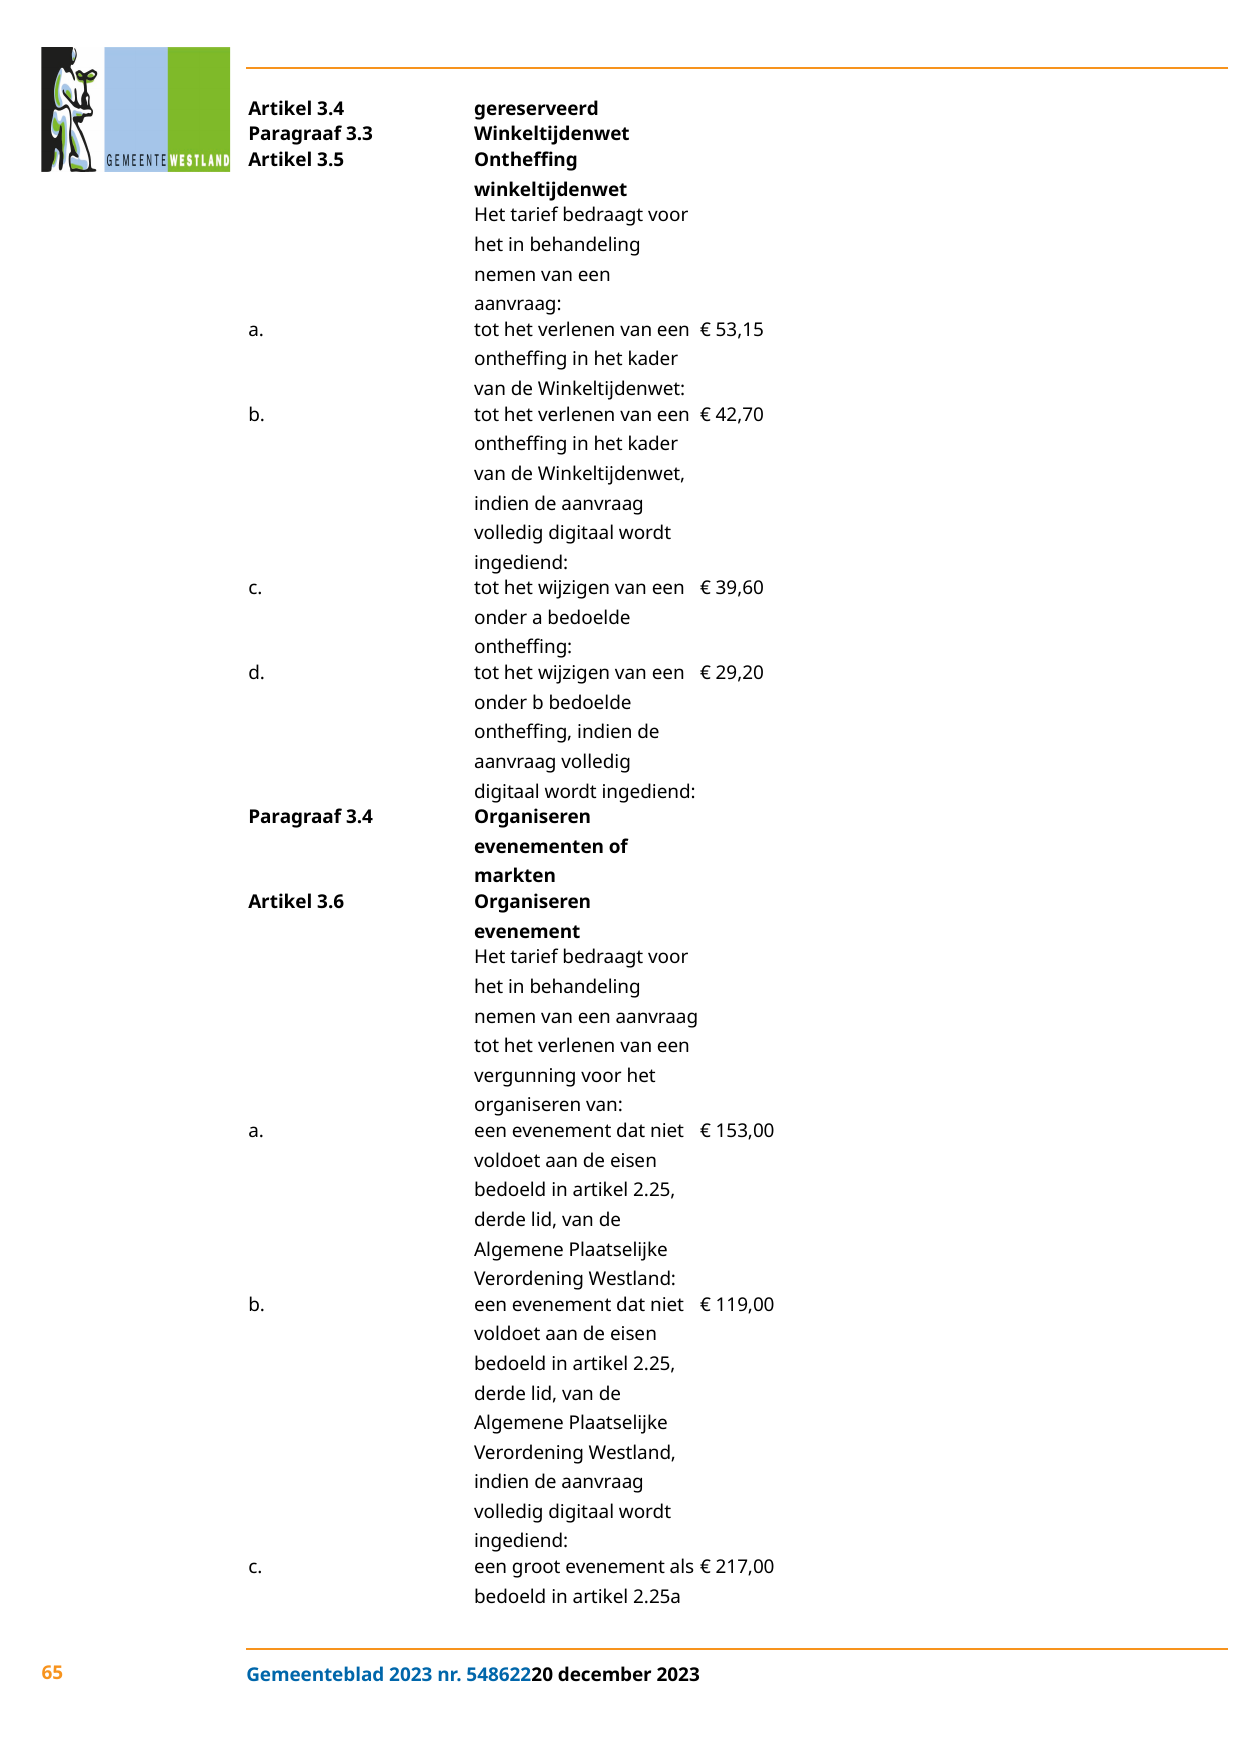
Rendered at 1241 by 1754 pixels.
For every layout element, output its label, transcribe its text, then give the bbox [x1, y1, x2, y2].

table_cell [248, 944, 474, 1117]
table_cell [248, 202, 474, 316]
table_cell een evenement dat niet voldoet aan de eisen bedoeld in artikel 2.25, derde lid, van de Algemene Plaatselijke Verordening Westland: [474, 1118, 700, 1291]
table_cell tot het wijzigen van een onder b bedoelde ontheffing, indien de aanvraag volledig digitaal wordt ingediend: [474, 660, 700, 803]
table_cell [700, 121, 926, 146]
table_cell d. [248, 660, 474, 803]
table_cell Het tarief bedraagt voor het in behandeling nemen van een aanvraag tot het verlenen van een vergunning voor het organiseren van: [474, 944, 700, 1117]
table_cell tot het wijzigen van een onder a bedoelde ontheffing: [474, 575, 700, 659]
table_cell [700, 804, 926, 888]
table_cell € 42,70 [700, 401, 926, 574]
table_cell Paragraaf 3.4 [248, 804, 474, 888]
picture [41, 47, 231, 172]
table_cell Het tarief bedraagt voor het in behandeling nemen van een aanvraag: [474, 202, 700, 316]
table_cell gereserveerd [474, 95, 700, 121]
table_cell € 39,60 [700, 575, 926, 659]
table_cell a. [248, 1118, 474, 1291]
table_cell Ontheffing winkeltijdenwet [474, 146, 700, 202]
table_cell Paragraaf 3.3 [248, 121, 474, 146]
table_cell a. [248, 316, 474, 401]
table_cell een groot evenement als bedoeld in artikel 2.25a [474, 1554, 700, 1609]
table_cell € 53,15 [700, 316, 926, 401]
table_cell c. [248, 1554, 474, 1609]
table_cell € 29,20 [700, 660, 926, 803]
table_cell € 119,00 [700, 1291, 926, 1553]
table_cell [700, 889, 926, 944]
table_cell tot het verlenen van een ontheffing in het kader van de Winkeltijdenwet: [474, 316, 700, 401]
table_cell [700, 95, 926, 121]
table_cell [700, 202, 926, 316]
table_cell Winkeltijdenwet [474, 121, 700, 146]
table_cell c. [248, 575, 474, 659]
table_cell Artikel 3.5 [248, 146, 474, 202]
table_cell een evenement dat niet voldoet aan de eisen bedoeld in artikel 2.25, derde lid, van de Algemene Plaatselijke Verordening Westland, indien de aanvraag volledig digitaal wordt ingediend: [474, 1291, 700, 1553]
table_cell € 153,00 [700, 1118, 926, 1291]
table_cell € 217,00 [700, 1554, 926, 1609]
table_cell tot het verlenen van een ontheffing in het kader van de Winkeltijdenwet, indien de aanvraag volledig digitaal wordt ingediend: [474, 401, 700, 574]
table_cell Artikel 3.4 [248, 95, 474, 121]
table_cell b. [248, 1291, 474, 1553]
table_cell [700, 944, 926, 1117]
table_cell Organiseren evenement [474, 889, 700, 944]
table_cell Artikel 3.6 [248, 889, 474, 944]
table_cell Organiseren evenementen of markten [474, 804, 700, 888]
table_cell [700, 146, 926, 202]
table_cell b. [248, 401, 474, 574]
